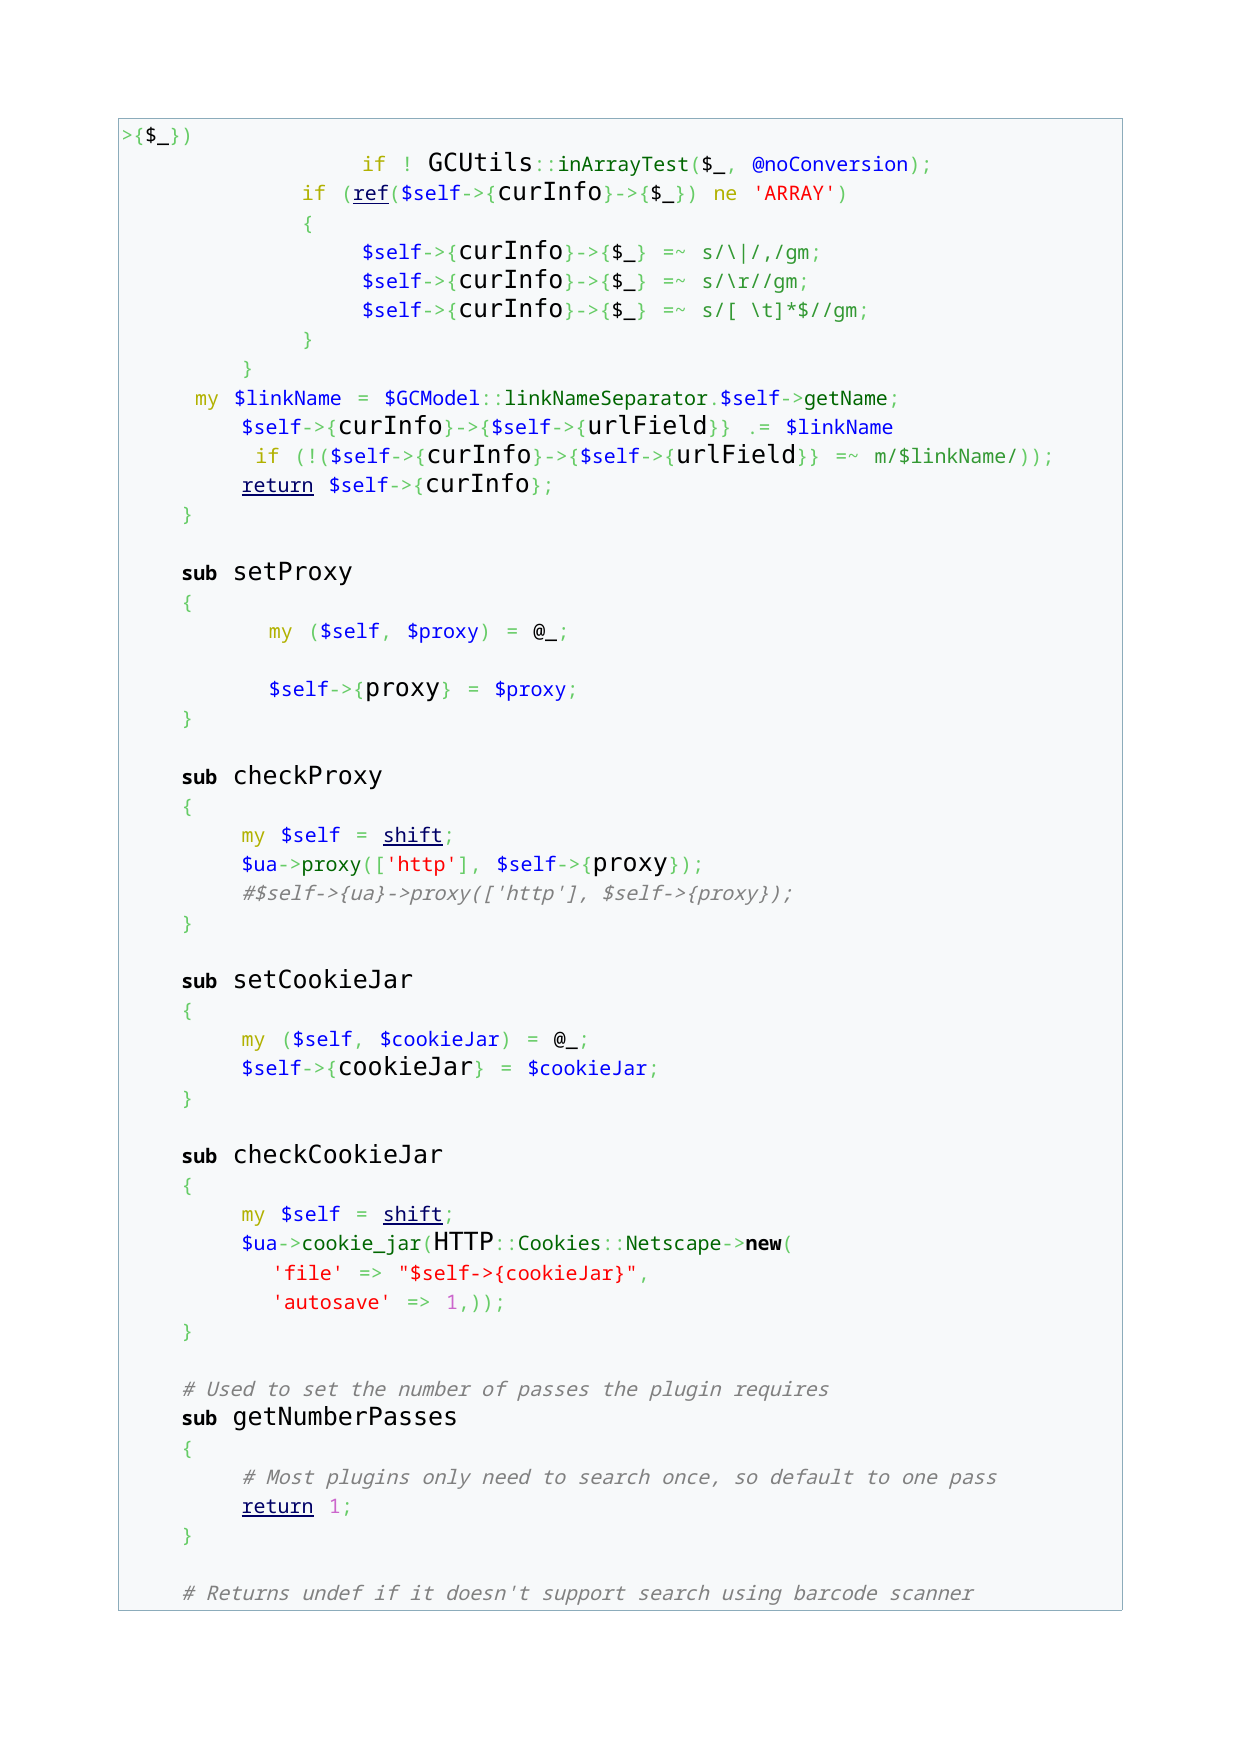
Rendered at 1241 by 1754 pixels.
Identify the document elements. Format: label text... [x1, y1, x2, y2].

table_header >{$_}) if ! GCUtils::inArrayTest($_, @noConversion); if (ref($self->{curInfo}->{$_}) ne 'ARRAY') { $self->{curInfo}->{$_} =~ s/\|/,/gm; $self->{curInfo}->{$_} =~ s/\r//gm; $self->{curInfo}->{$_} =~ s/[ \t]*$//gm; } } my $linkName = $GCModel::linkNameSeparator.$self->getName; $self->{curInfo}->{$self->{urlField}} .= $linkName if (!($self->{curInfo}->{$self->{urlField}} =~ m/$linkName/)); return $self->{curInfo}; } sub setProxy { my ($self, $proxy) = @_; $self->{proxy} = $proxy; } sub checkProxy { my $self = shift; $ua->proxy(['http'], $self->{proxy}); #$self->{ua}->proxy(['http'], $self->{proxy}); } sub setCookieJar { my ($self, $cookieJar) = @_; $self->{cookieJar} = $cookieJar; } sub checkCookieJar { my $self = shift; $ua->cookie_jar(HTTP::Cookies::Netscape->new( 'file' => "$self->{cookieJar}", 'autosave' => 1,)); } # Used to set the number of passes the plugin requires sub getNumberPasses { # Most plugins only need to search once, so default to one pass return 1; } # Returns undef if it doesn't support search using barcode scanner [119, 119, 1122, 1610]
